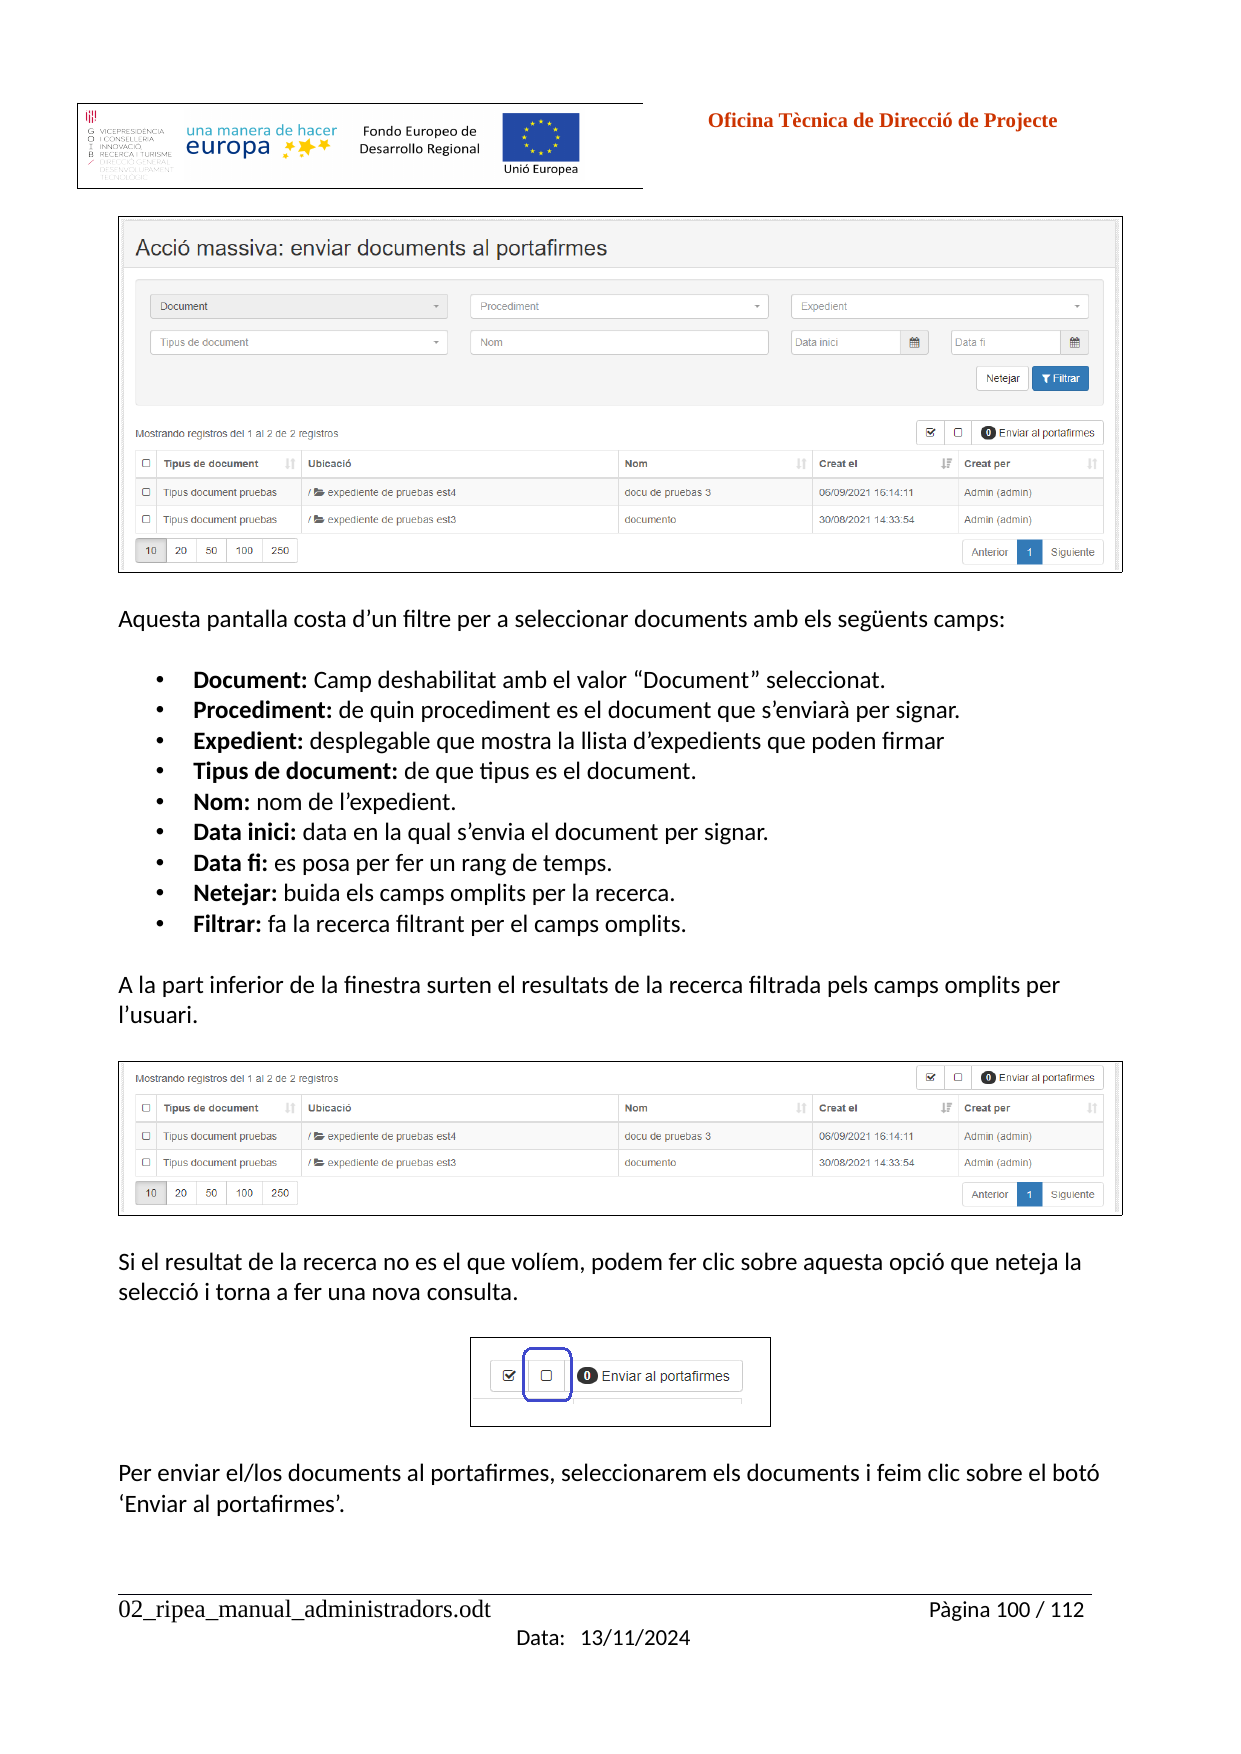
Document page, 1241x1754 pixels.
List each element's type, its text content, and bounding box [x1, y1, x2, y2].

picture [473, 1340, 768, 1424]
list Procediment: de quin procediment es el document que s’enviarà per signar. [156, 694, 1122, 725]
list Expedient: desplegable que mostra la llista d’expedients que poden firmar [156, 725, 1122, 755]
list Netejar: buida els camps omplits per la recerca. [156, 877, 1122, 908]
picture [121, 219, 1119, 570]
text A la part inferior de la finestra surten el resultats de la recerca filtrada pels camps omplits per l’usuari. [118, 969, 1122, 1030]
picture [82, 108, 178, 182]
text Aquesta pantalla costa d’un filtre per a seleccionar documents amb els següents camps: [118, 603, 1122, 633]
picture [121, 1063, 1119, 1212]
list Filtrar: fa la recerca filtrant per el camps omplits. [156, 908, 1122, 938]
list Document: Camp deshabilitat amb el valor “Document” seleccionat. [156, 664, 1122, 694]
text Per enviar el/los documents al portafirmes, seleccionarem els documents i feim clic sobre el botó ‘Enviar al portafirmes’. [118, 1457, 1122, 1518]
list Data inici: data en la qual s’envia el document per signar. [156, 816, 1122, 847]
text Si el resultat de la recerca no es el que volíem, podem fer clic sobre aquesta opció que neteja la selecció i torna a fer una nova consulta. [118, 1246, 1122, 1307]
picture [184, 108, 585, 182]
list Data fi: es posa per fer un rang de temps. [156, 847, 1122, 877]
list Nom: nom de l’expedient. [156, 786, 1122, 816]
list Tipus de document: de que tipus es el document. [156, 755, 1122, 786]
